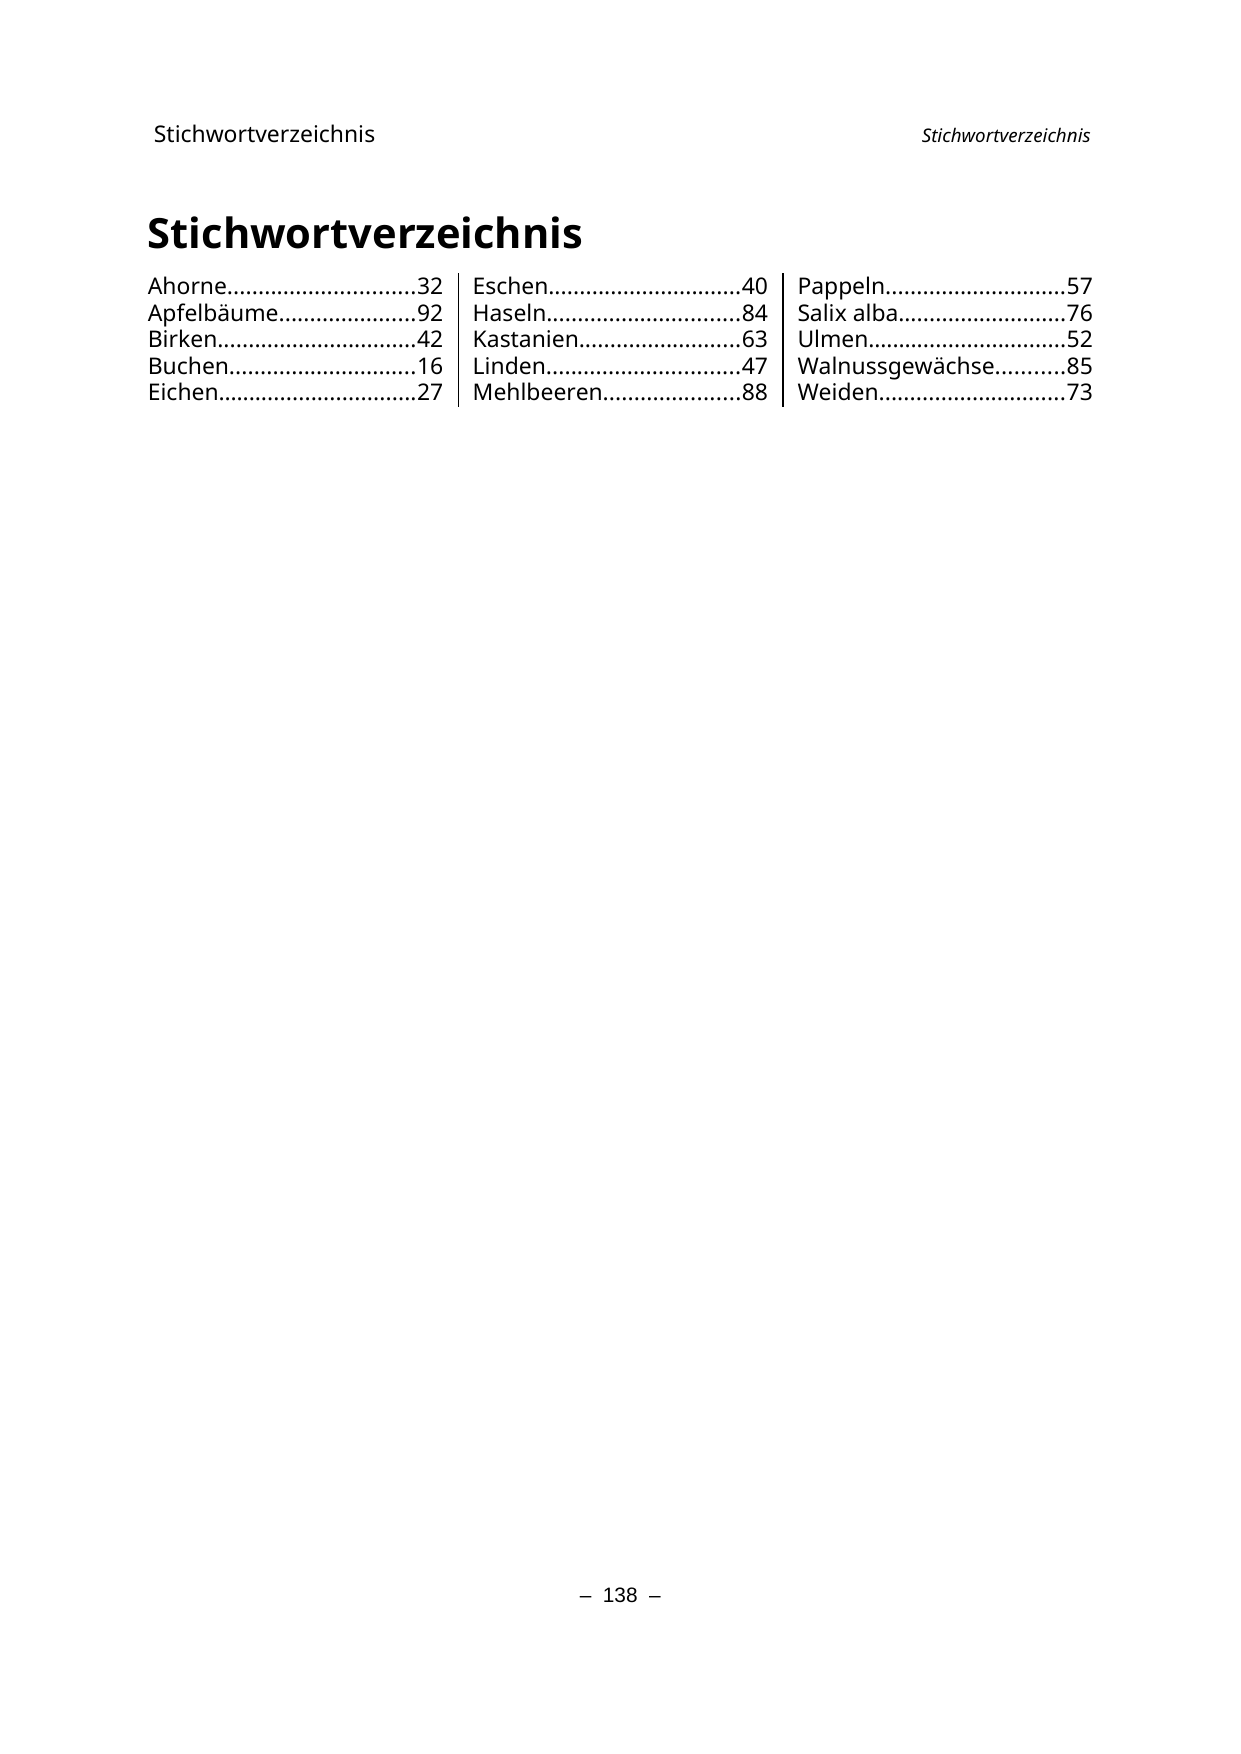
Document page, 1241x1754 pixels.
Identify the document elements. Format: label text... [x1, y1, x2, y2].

text Apfelbäume 92 [148, 300, 443, 326]
text Haseln 84 [472, 300, 768, 326]
text Buchen 16 [148, 353, 443, 379]
subtitle Stichwortverzeichnis [148, 204, 1093, 261]
text Linden 47 [472, 353, 768, 379]
text Eschen 40 [472, 273, 768, 300]
text Weiden 73 [797, 379, 1093, 406]
text Kastanien 63 [472, 326, 768, 353]
text Pappeln 57 [797, 273, 1093, 300]
text Eichen 27 [148, 379, 443, 406]
text Walnussgewächse 85 [797, 353, 1093, 379]
text Ulmen 52 [797, 326, 1093, 353]
text Birken 42 [148, 326, 443, 353]
text Salix alba 76 [797, 300, 1093, 326]
text Ahorne 32 [148, 273, 443, 300]
text Mehlbeeren 88 [472, 379, 768, 406]
